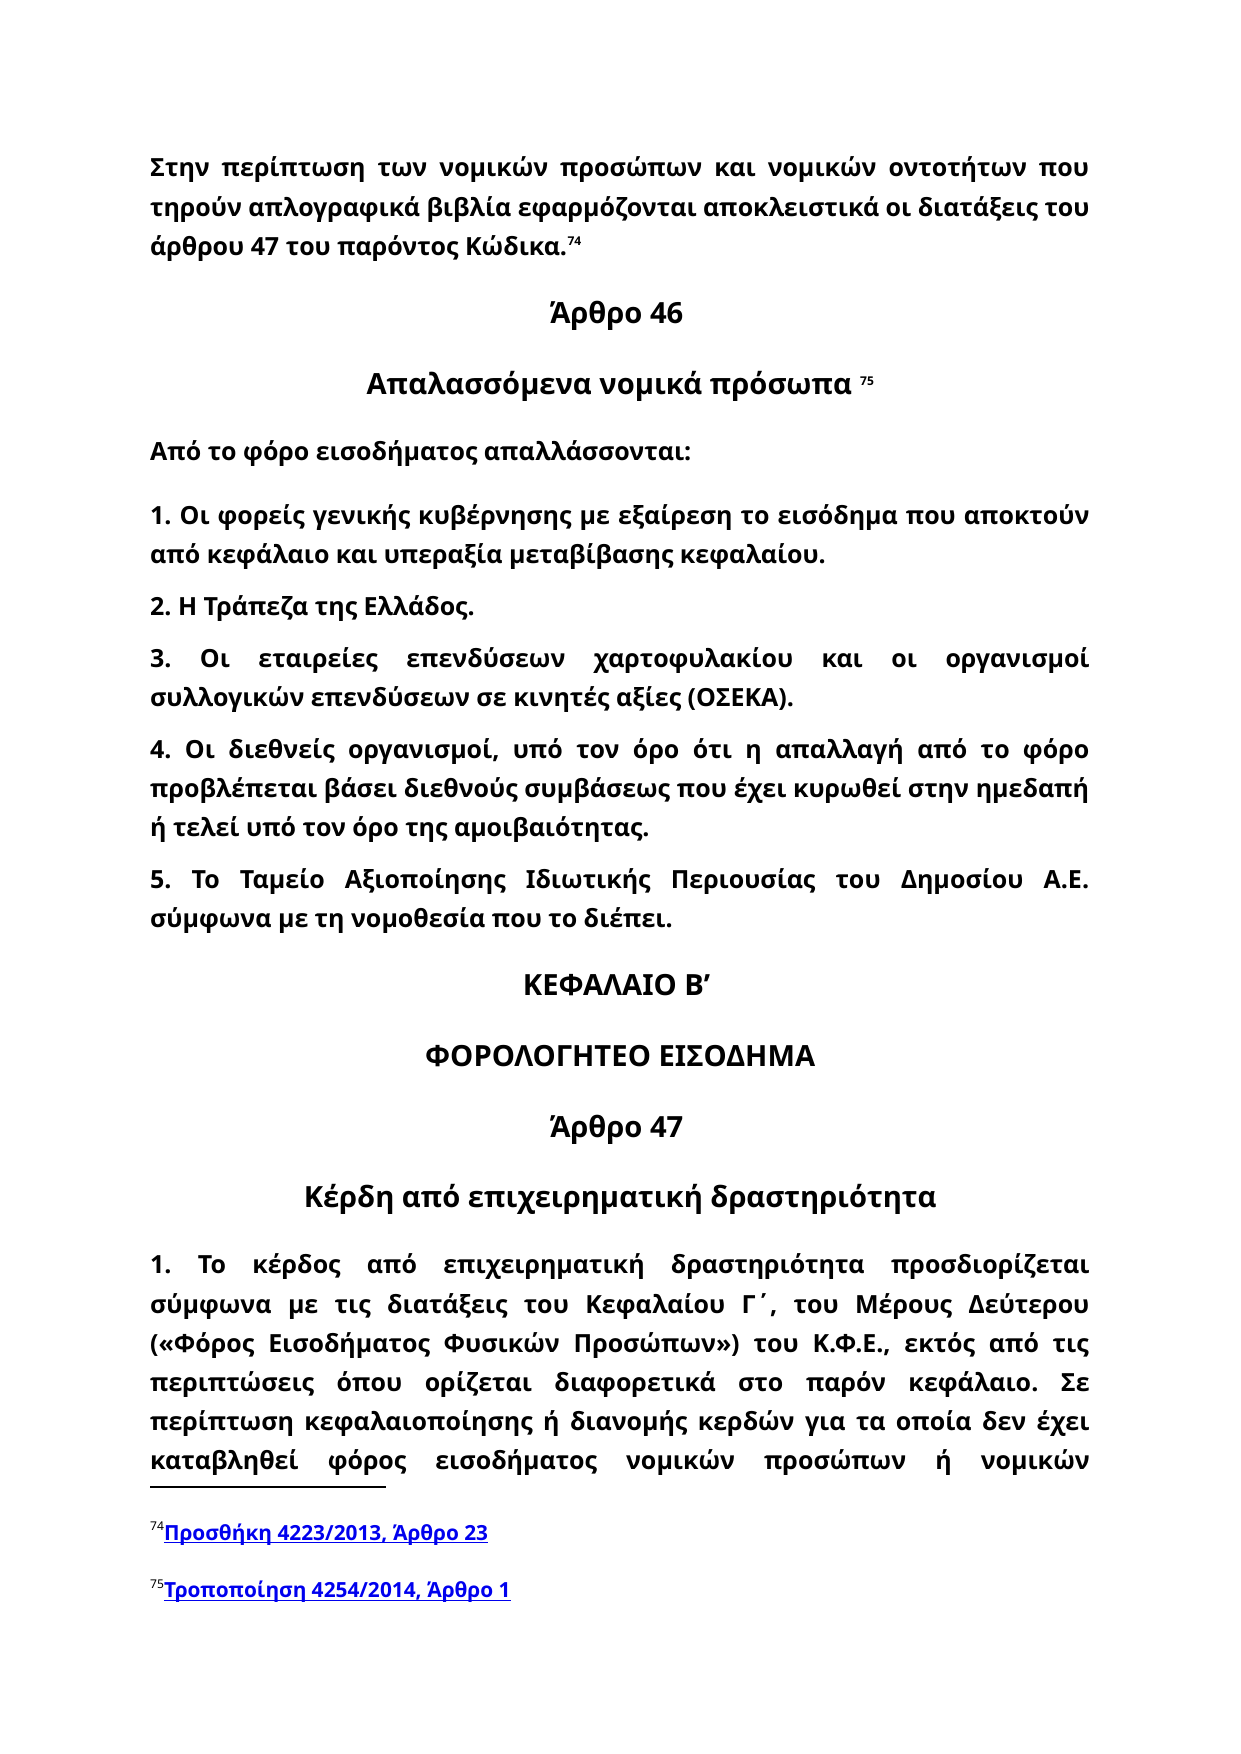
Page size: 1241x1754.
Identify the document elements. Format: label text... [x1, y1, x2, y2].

text 1. Το κέρδος από επιχειρηματική δραστηριότητα προσδιορίζεται σύμφωνα με τις διατάξεις του Κεφαλαίου Γ΄, του Μέρους Δεύτερου («Φόρος Εισοδήματος Φυσικών Προσώπων») του Κ.Φ.Ε., εκτός από τις περιπτώσεις όπου ορίζεται διαφορετικά στο παρόν κεφάλαιο. Σε περίπτωση κεφαλαιοποίησης ή διανομής κερδών για τα οποία δεν έχει καταβληθεί φόρος εισοδήματος νομικών προσώπων ή νομικών [150, 1247, 1090, 1477]
text Προσθήκη 4223/2013, Άρθρο 23 [150, 1518, 1090, 1546]
text 3. Οι εταιρείες επενδύσεων χαρτοφυλακίου και οι οργανισμοί συλλογικών επενδύσεων σε κινητές αξίες (ΟΣΕΚΑ). [150, 640, 1090, 714]
subtitle Απαλασσόμενα νομικά πρόσωπα [150, 363, 1090, 403]
subtitle Άρθρο 47 [150, 1106, 1090, 1146]
text Τροποποίηση 4254/2014, Άρθρο 1 [150, 1576, 1090, 1604]
text Από το φόρο εισοδήματος απαλλάσσονται: [150, 434, 1090, 468]
text 4. Οι διεθνείς οργανισμοί, υπό τον όρο ότι η απαλλαγή από το φόρο προβλέπεται βάσει διεθνούς συμβάσεως που έχει κυρωθεί στην ημεδαπή ή τελεί υπό τον όρο της αμοιβαιότητας. [150, 731, 1090, 844]
subtitle Άρθρο 46 [150, 292, 1090, 332]
text 5. Το Ταμείο Αξιοποίησης Ιδιωτικής Περιουσίας του Δημοσίου Α.Ε. σύμφωνα με τη νομοθεσία που το διέπει. [150, 861, 1090, 934]
text 2. Η Τράπεζα της Ελλάδος. [150, 589, 1090, 623]
text Στην περίπτωση των νομικών προσώπων και νομικών οντοτήτων που τηρούν απλογραφικά βιβλία εφαρμόζονται αποκλειστικά οι διατάξεις του άρθρου 47 του παρόντος Κώδικα. [150, 150, 1090, 262]
text 1. Οι φορείς γενικής κυβέρνησης με εξαίρεση το εισόδημα που αποκτούν από κεφάλαιο και υπεραξία μεταβίβασης κεφαλαίου. [150, 498, 1090, 571]
subtitle ΚΕΦΑΛΑΙΟ Β’ [150, 964, 1090, 1004]
subtitle Κέρδη από επιχειρηματική δραστηριότητα [150, 1176, 1090, 1216]
subtitle ΦΟΡΟΛΟΓΗΤΕΟ ΕΙΣΟΔΗΜΑ [150, 1035, 1090, 1075]
